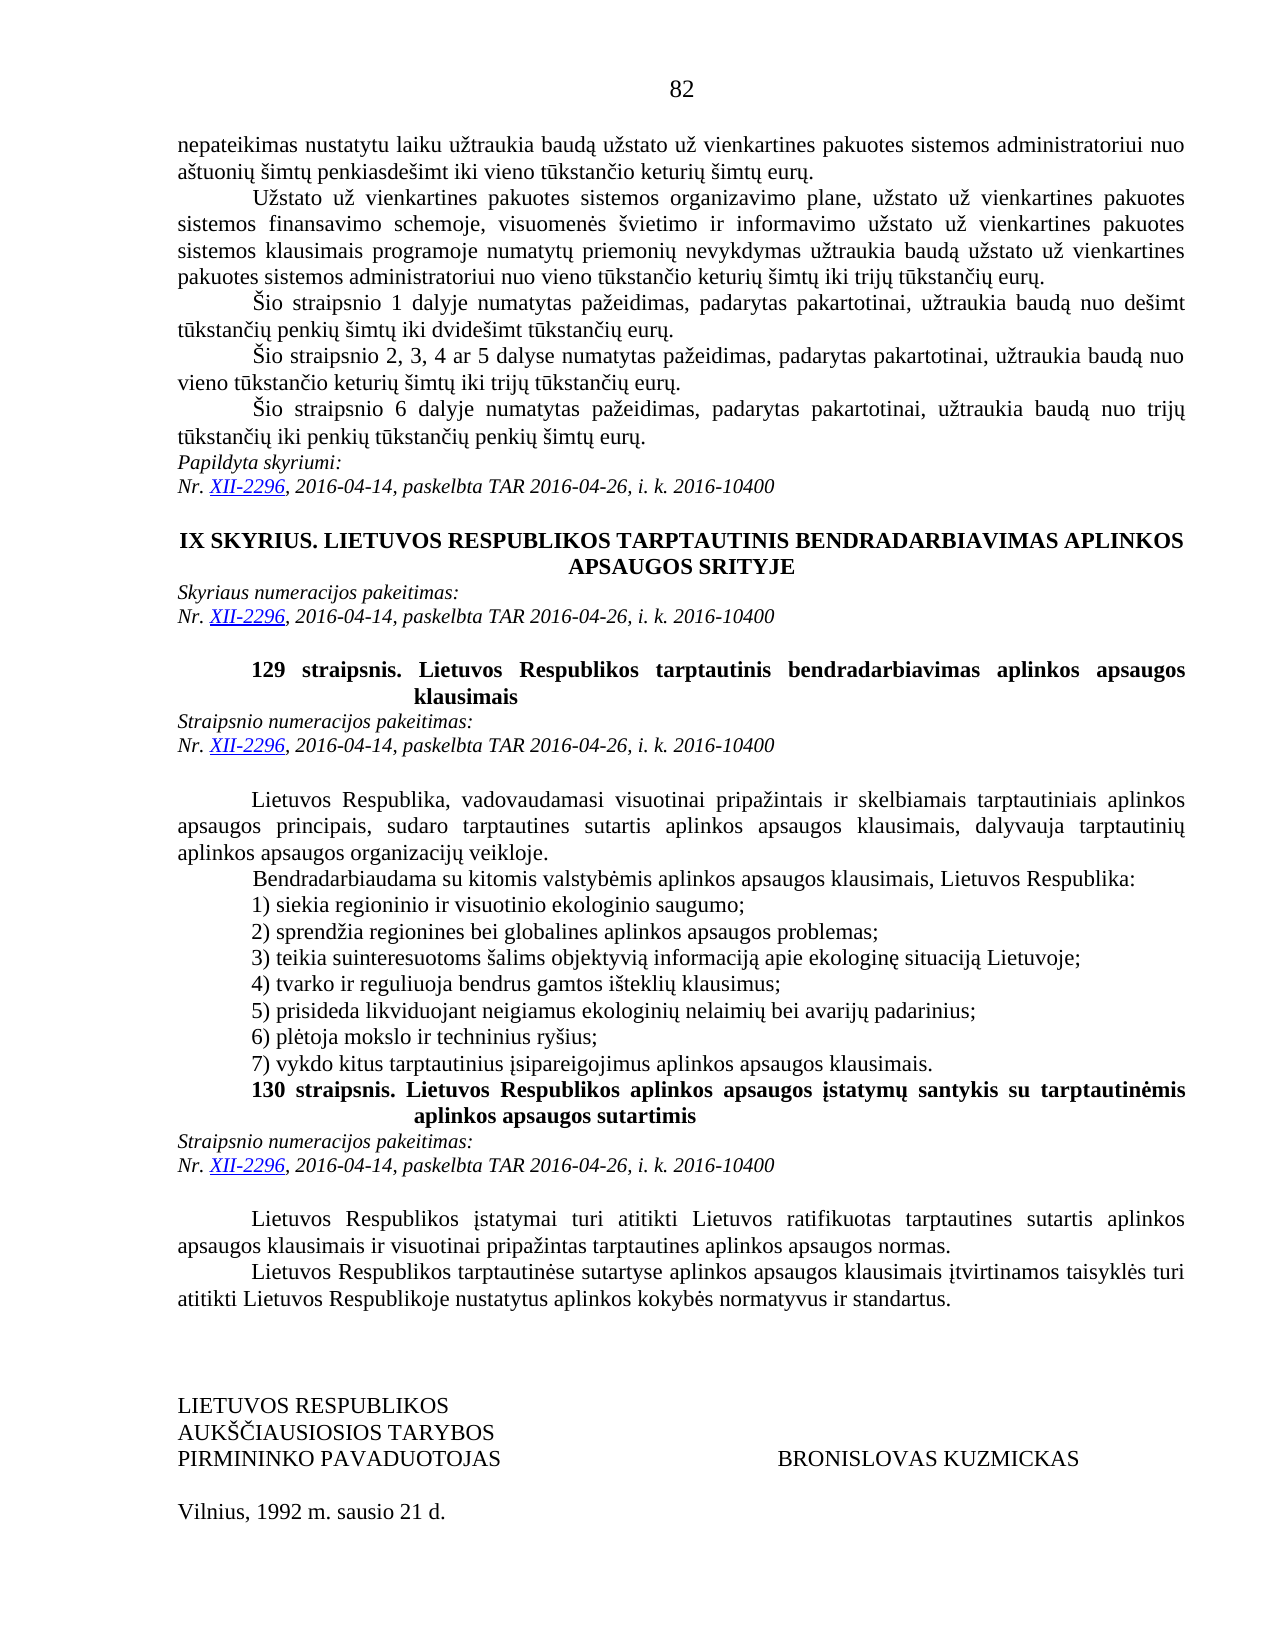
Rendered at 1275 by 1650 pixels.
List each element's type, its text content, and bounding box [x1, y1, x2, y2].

text 6) plėtoja mokslo ir techninius ryšius; [177, 1023, 1186, 1049]
text Nr. XII-2296, 2016-04-14, paskelbta TAR 2016-04-26, i. k. 2016-10400 [177, 733, 1186, 757]
text Straipsnio numeracijos pakeitimas: [177, 1129, 1186, 1153]
text AUKŠČIAUSIOSIOS TARYBOS [177, 1419, 1186, 1445]
text Šio straipsnio 1 dalyje numatytas pažeidimas, padarytas pakartotinai, užtraukia baudą nuo dešimt tūkstančių penkių šimtų iki dvidešimt tūkstančių eurų. [177, 289, 1186, 342]
text Nr. XII-2296, 2016-04-14, paskelbta TAR 2016-04-26, i. k. 2016-10400 [177, 604, 1186, 628]
text Šio straipsnio 6 dalyje numatytas pažeidimas, padarytas pakartotinai, užtraukia baudą nuo trijų tūkstančių iki penkių tūkstančių penkių šimtų eurų. [177, 395, 1186, 450]
text Papildyta skyriumi: [177, 450, 1186, 474]
text Skyriaus numeracijos pakeitimas: [177, 579, 1186, 604]
text LIETUVOS RESPUBLIKOS [177, 1392, 1186, 1419]
text 2) sprendžia regionines bei globalines aplinkos apsaugos problemas; [177, 918, 1186, 944]
text 7) vykdo kitus tarptautinius įsipareigojimus aplinkos apsaugos klausimais. [177, 1049, 1186, 1076]
text Nr. XII-2296, 2016-04-14, paskelbta TAR 2016-04-26, i. k. 2016-10400 [177, 1153, 1186, 1177]
text 5) prisideda likviduojant neigiamus ekologinių nelaimių bei avarijų padarinius; [177, 997, 1186, 1023]
text Lietuvos Respublikos tarptautinėse sutartyse aplinkos apsaugos klausimais įtvirtinamos taisyklės turi atitikti Lietuvos Respublikoje nustatytus aplinkos kokybės normatyvus ir standartus. [177, 1258, 1186, 1311]
text Šio straipsnio 2, 3, 4 ar 5 dalyse numatytas pažeidimas, padarytas pakartotinai, užtraukia baudą nuo vieno tūkstančio keturių šimtų iki trijų tūkstančių eurų. [177, 342, 1186, 395]
text Nr. XII-2296, 2016-04-14, paskelbta TAR 2016-04-26, i. k. 2016-10400 [177, 474, 1186, 498]
text 1) siekia regioninio ir visuotinio ekologinio saugumo; [177, 891, 1186, 918]
text IX SKYRIUS. LIETUVOS RESPUBLIKOS TARPTAUTINIS BENDRADARBIAVIMAS APLINKOS APSAUGOS SRITYJE [177, 527, 1186, 579]
text Lietuvos Respublikos įstatymai turi atitikti Lietuvos ratifikuotas tarptautines sutartis aplinkos apsaugos klausimais ir visuotinai pripažintas tarptautines aplinkos apsaugos normas. [177, 1206, 1186, 1258]
text Vilnius, 1992 m. sausio 21 d. [177, 1498, 1186, 1524]
text 129 straipsnis. Lietuvos Respublikos tarptautinis bendradarbiavimas aplinkos apsaugos klausimais [251, 656, 1186, 709]
text Bendradarbiaudama su kitomis valstybėmis aplinkos apsaugos klausimais, Lietuvos Respublika: [177, 865, 1186, 891]
text 3) teikia suinteresuotoms šalims objektyvią informaciją apie ekologinę situaciją Lietuvoje; [177, 944, 1186, 971]
text Straipsnio numeracijos pakeitimas: [177, 709, 1186, 733]
text nepateikimas nustatytu laiku užtraukia baudą užstato už vienkartines pakuotes sistemos administratoriui nuo aštuonių šimtų penkiasdešimt iki vieno tūkstančio keturių šimtų eurų. [177, 131, 1186, 184]
text PIRMININKO PAVADUOTOJAS BRONISLOVAS KUZMICKAS [177, 1445, 1186, 1471]
text 4) tvarko ir reguliuoja bendrus gamtos išteklių klausimus; [177, 971, 1186, 997]
text Lietuvos Respublika, vadovaudamasi visuotinai pripažintais ir skelbiamais tarptautiniais aplinkos apsaugos principais, sudaro tarptautines sutartis aplinkos apsaugos klausimais, dalyvauja tarptautinių aplinkos apsaugos organizacijų veikloje. [177, 786, 1186, 865]
text 130 straipsnis. Lietuvos Respublikos aplinkos apsaugos įstatymų santykis su tarptautinėmis aplinkos apsaugos sutartimis [251, 1076, 1186, 1129]
text Užstato už vienkartines pakuotes sistemos organizavimo plane, užstato už vienkartines pakuotes sistemos finansavimo schemoje, visuomenės švietimo ir informavimo užstato už vienkartines pakuotes sistemos klausimais programoje numatytų priemonių nevykdymas užtraukia baudą užstato už vienkartines pakuotes sistemos administratoriui nuo vieno tūkstančio keturių šimtų iki trijų tūkstančių eurų. [177, 184, 1186, 289]
